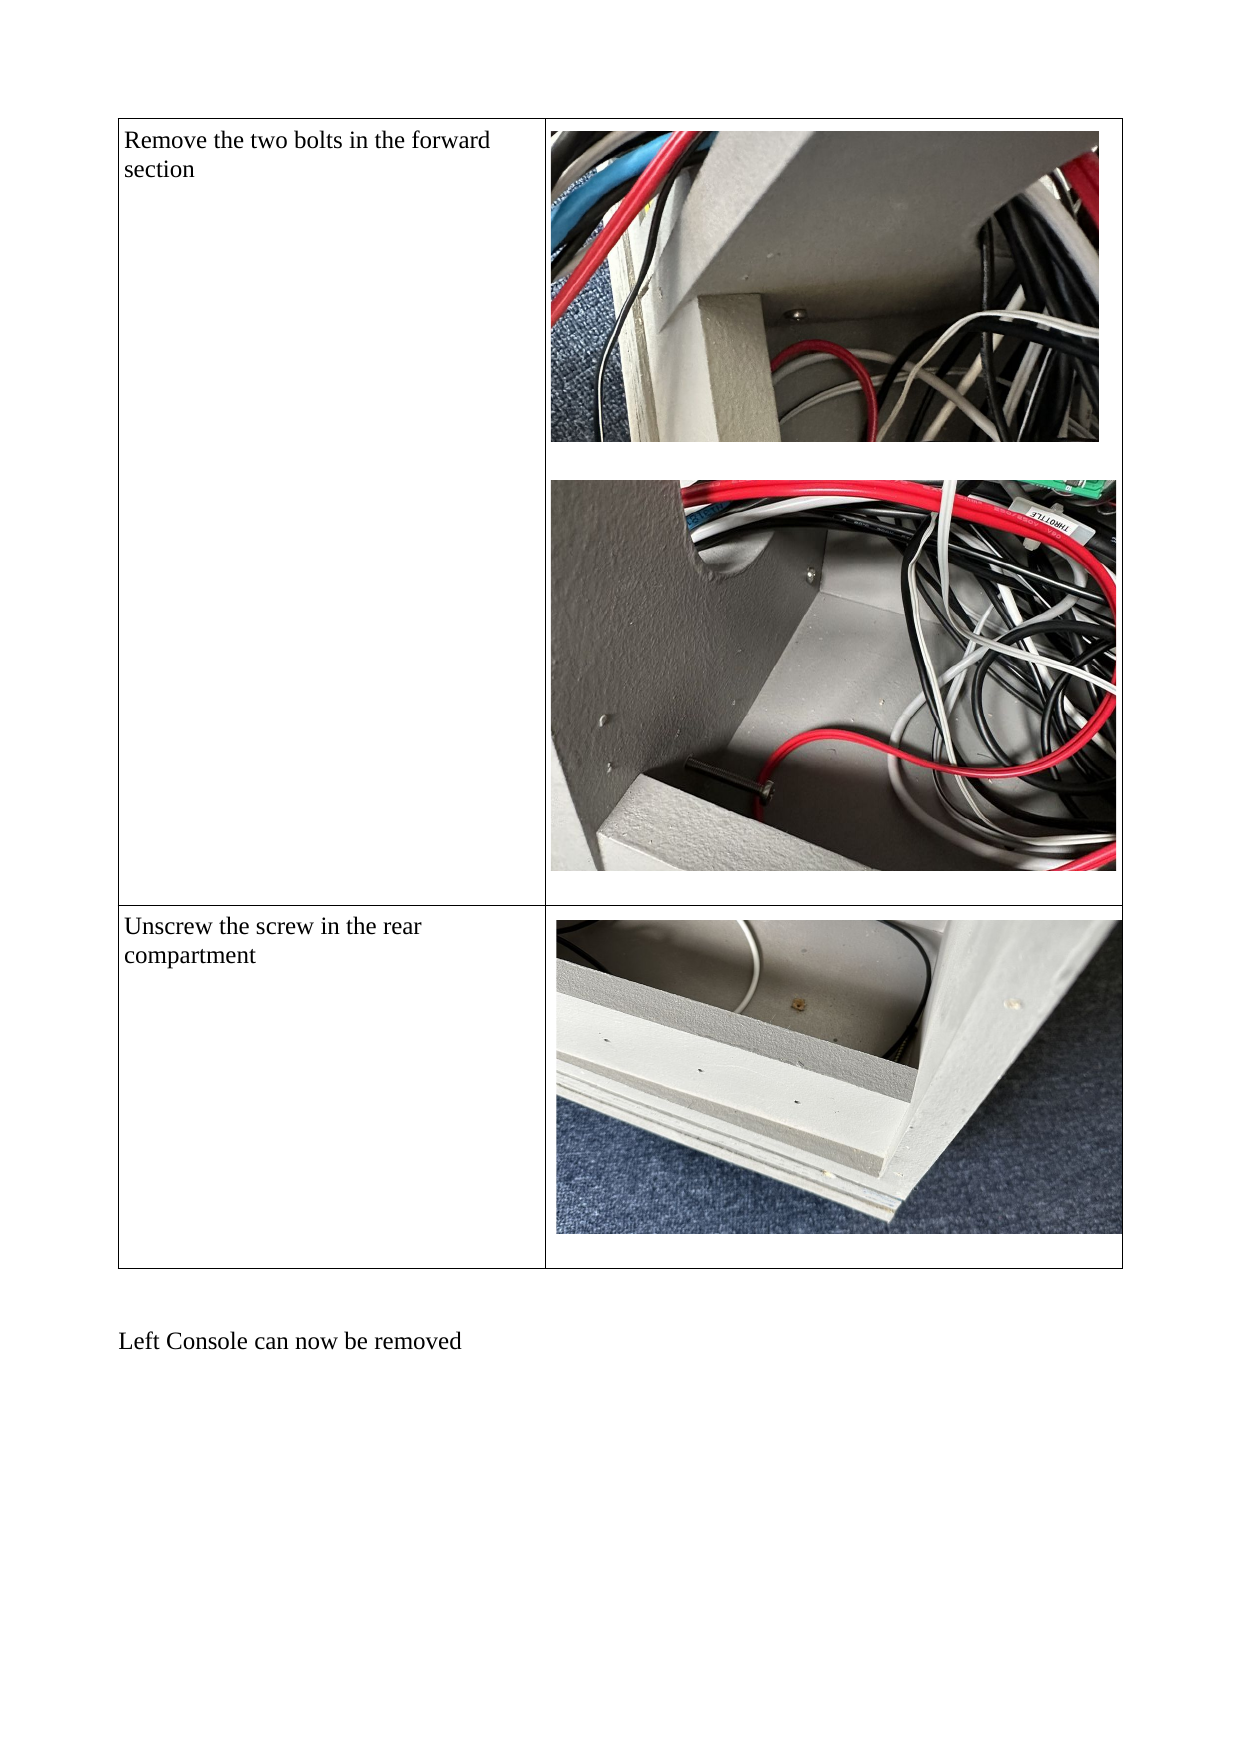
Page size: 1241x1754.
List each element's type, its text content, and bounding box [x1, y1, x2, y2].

table_header Remove the two bolts in the forward section [119, 119, 545, 905]
picture [556, 1041, 1122, 1234]
table_cell Unscrew the screw in the rear compartment [119, 906, 545, 1268]
table_cell [546, 906, 1122, 1268]
table_header [546, 119, 1122, 905]
picture [550, 480, 1117, 871]
text Left Console can now be removed [118, 1326, 1122, 1355]
picture [550, 131, 1099, 213]
